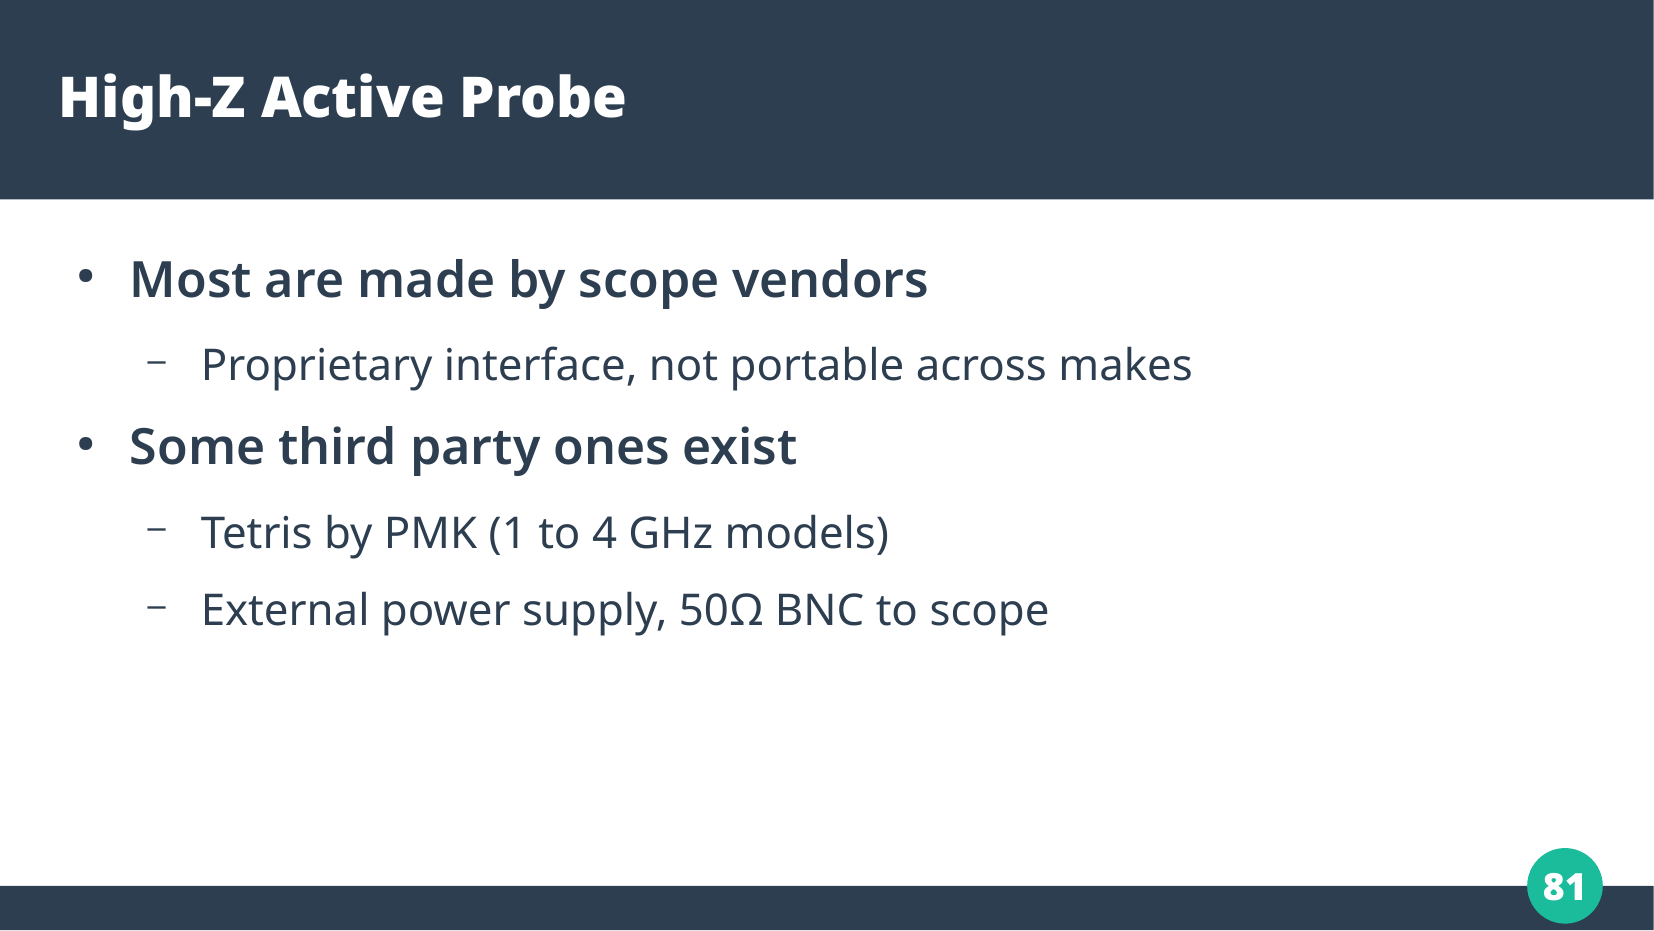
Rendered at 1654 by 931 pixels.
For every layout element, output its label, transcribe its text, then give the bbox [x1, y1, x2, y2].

list Most are made by scope vendors Proprietary interface, not portable across makes Some third party ones exist Tetris by PMK (1 to 4 GHz models) External power supply, 50Ω BNC to scope [59, 243, 1595, 864]
title High-Z Active Probe [59, 37, 1595, 155]
